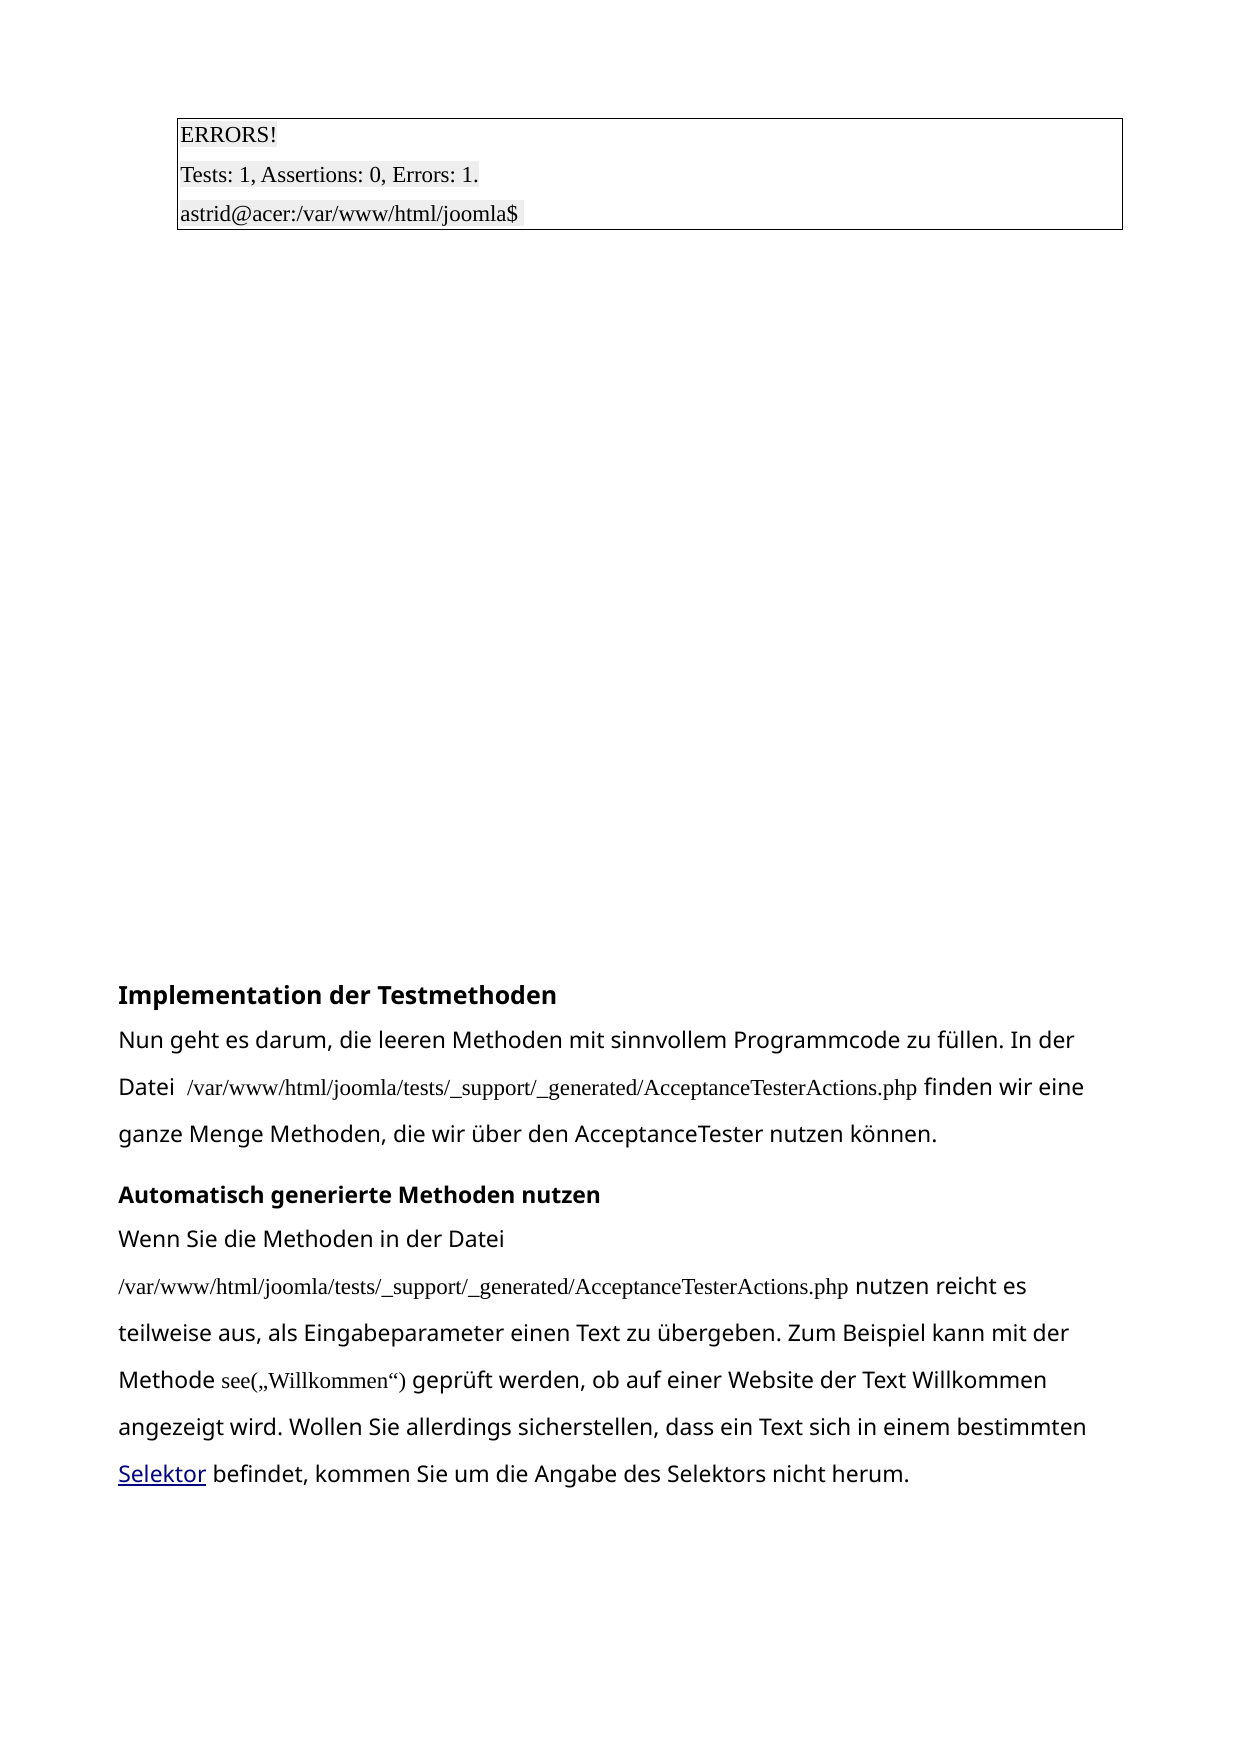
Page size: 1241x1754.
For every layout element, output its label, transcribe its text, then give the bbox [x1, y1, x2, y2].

subtitle Automatisch generierte Methoden nutzen [118, 1179, 1122, 1211]
text Nun geht es darum, die leeren Methoden mit sinnvollem Programmcode zu füllen. In der Datei /var/www/html/joomla/tests/_support/_generated/AcceptanceTesterActions.php finden wir eine ganze Menge Methoden, die wir über den AcceptanceTester nutzen können. [118, 1024, 1122, 1149]
text Wenn Sie die Methoden in der Datei /var/www/html/joomla/tests/_support/_generated/AcceptanceTesterActions.php nutzen reicht es teilweise aus, als Eingabeparameter einen Text zu übergeben. Zum Beispiel kann mit der Methode see(„Willkommen“) geprüft werden, ob auf einer Website der Text Willkommen angezeigt wird. Wollen Sie allerdings sicherstellen, dass ein Text sich in einem bestimmten Selektor befindet, kommen Sie um die Angabe des Selektors nicht herum. [118, 1223, 1122, 1489]
subtitle Implementation der Testmethoden [118, 978, 1122, 1012]
text ERRORS! Tests: 1, Assertions: 0, Errors: 1. astrid@acer:/var/www/html/joomla$ [178, 119, 1122, 229]
